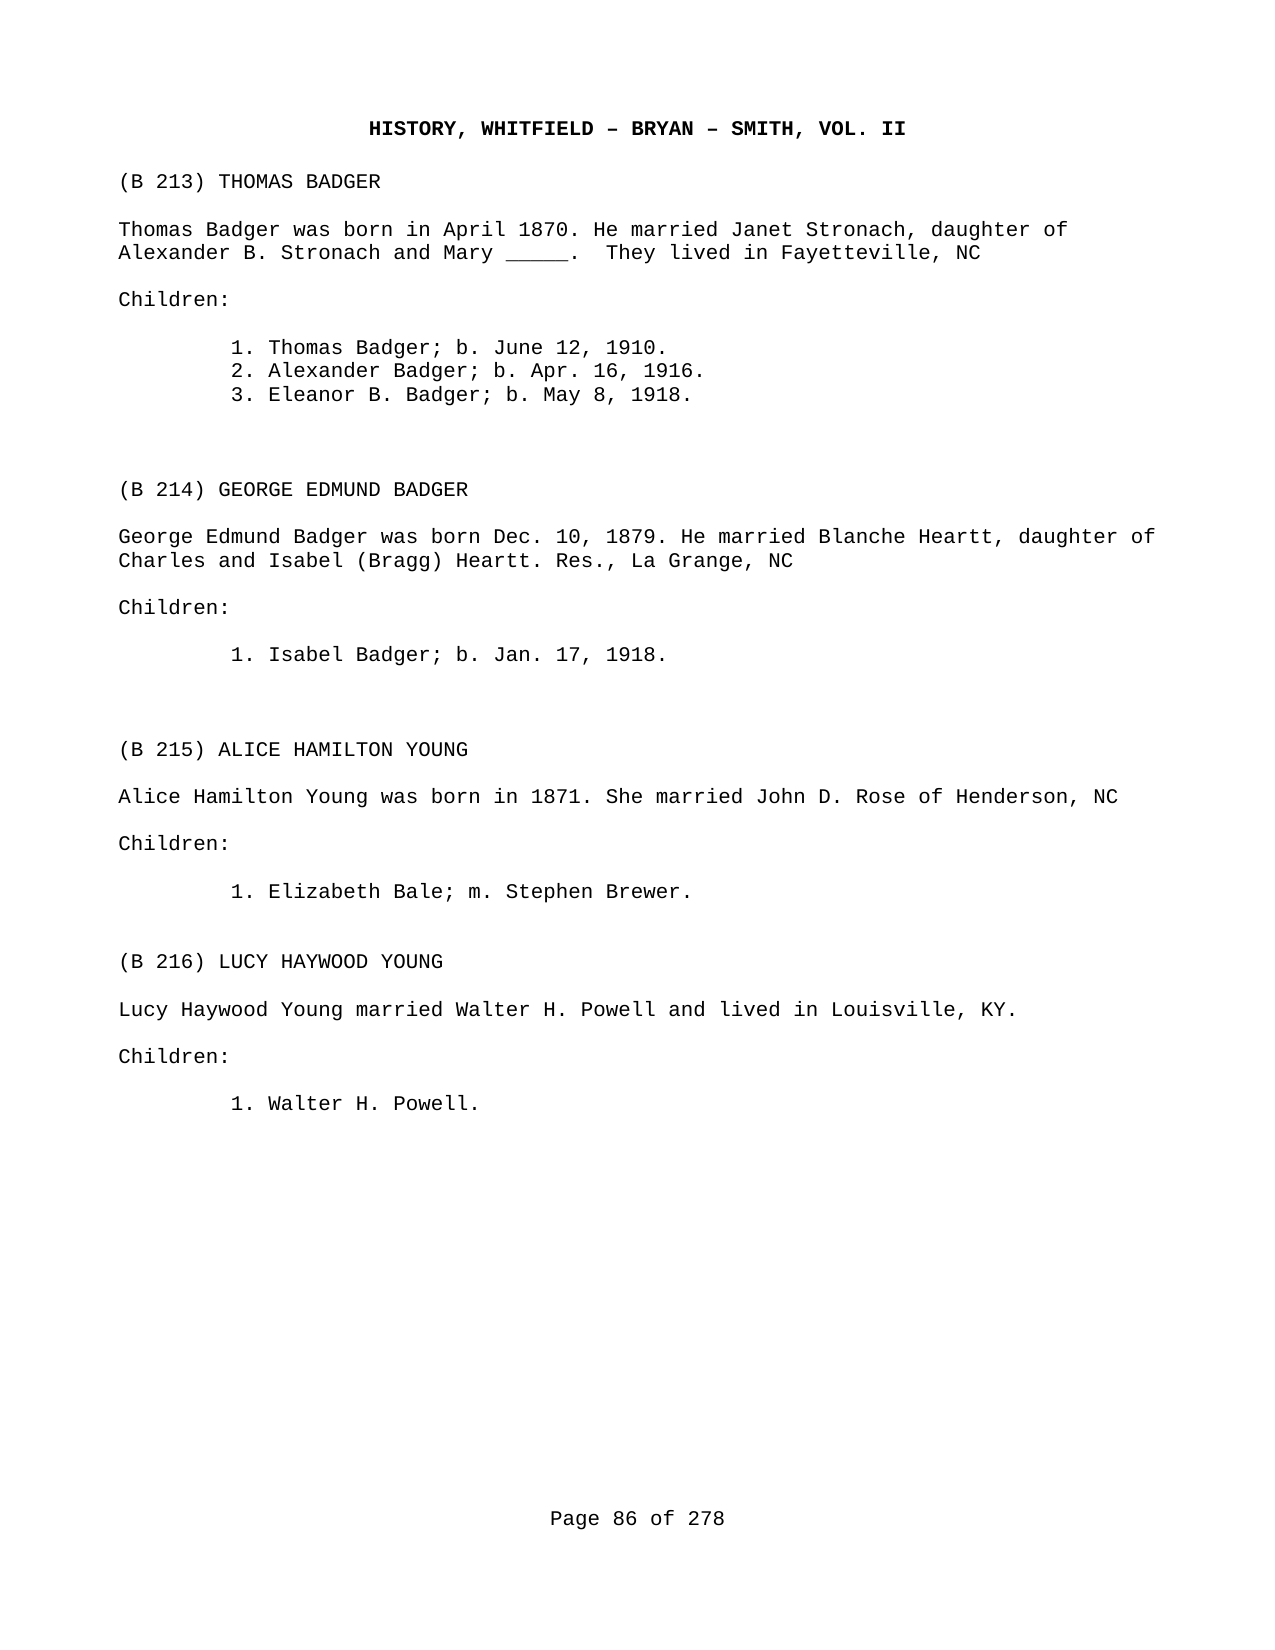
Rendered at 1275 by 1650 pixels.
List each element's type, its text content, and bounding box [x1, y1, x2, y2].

text (B 216) LUCY HAYWOOD YOUNG [118, 952, 1157, 975]
text (B 213) THOMAS BADGER [118, 171, 1157, 195]
text 3. Eleanor B. Badger; b. May 8, 1918. [118, 384, 1157, 408]
text 1. Isabel Badger; b. Jan. 17, 1918. [118, 644, 1157, 668]
text Thomas Badger was born in April 1870. He married Janet Stronach, daughter of Alexander B. Stronach and Mary _____. They lived in Fayetteville, NC [118, 218, 1157, 266]
text Alice Hamilton Young was born in 1871. She married John D. Rose of Henderson, NC [118, 786, 1157, 810]
text Children: [118, 597, 1157, 621]
text Children: [118, 1046, 1157, 1070]
text 2. Alexander Badger; b. Apr. 16, 1916. [118, 360, 1157, 384]
text 1. Thomas Badger; b. June 12, 1910. [118, 337, 1157, 360]
text Lucy Haywood Young married Walter H. Powell and lived in Louisville, KY. [118, 999, 1157, 1022]
text Children: [118, 833, 1157, 857]
text 1. Elizabeth Bale; m. Stephen Brewer. [118, 881, 1157, 904]
text (B 215) ALICE HAMILTON YOUNG [118, 739, 1157, 762]
text George Edmund Badger was born Dec. 10, 1879. He married Blanche Heartt, daughter of Charles and Isabel (Bragg) Heartt. Res., La Grange, NC [118, 526, 1157, 573]
text Children: [118, 289, 1157, 313]
text 1. Walter H. Powell. [118, 1093, 1157, 1117]
text (B 214) GEORGE EDMUND BADGER [118, 479, 1157, 502]
